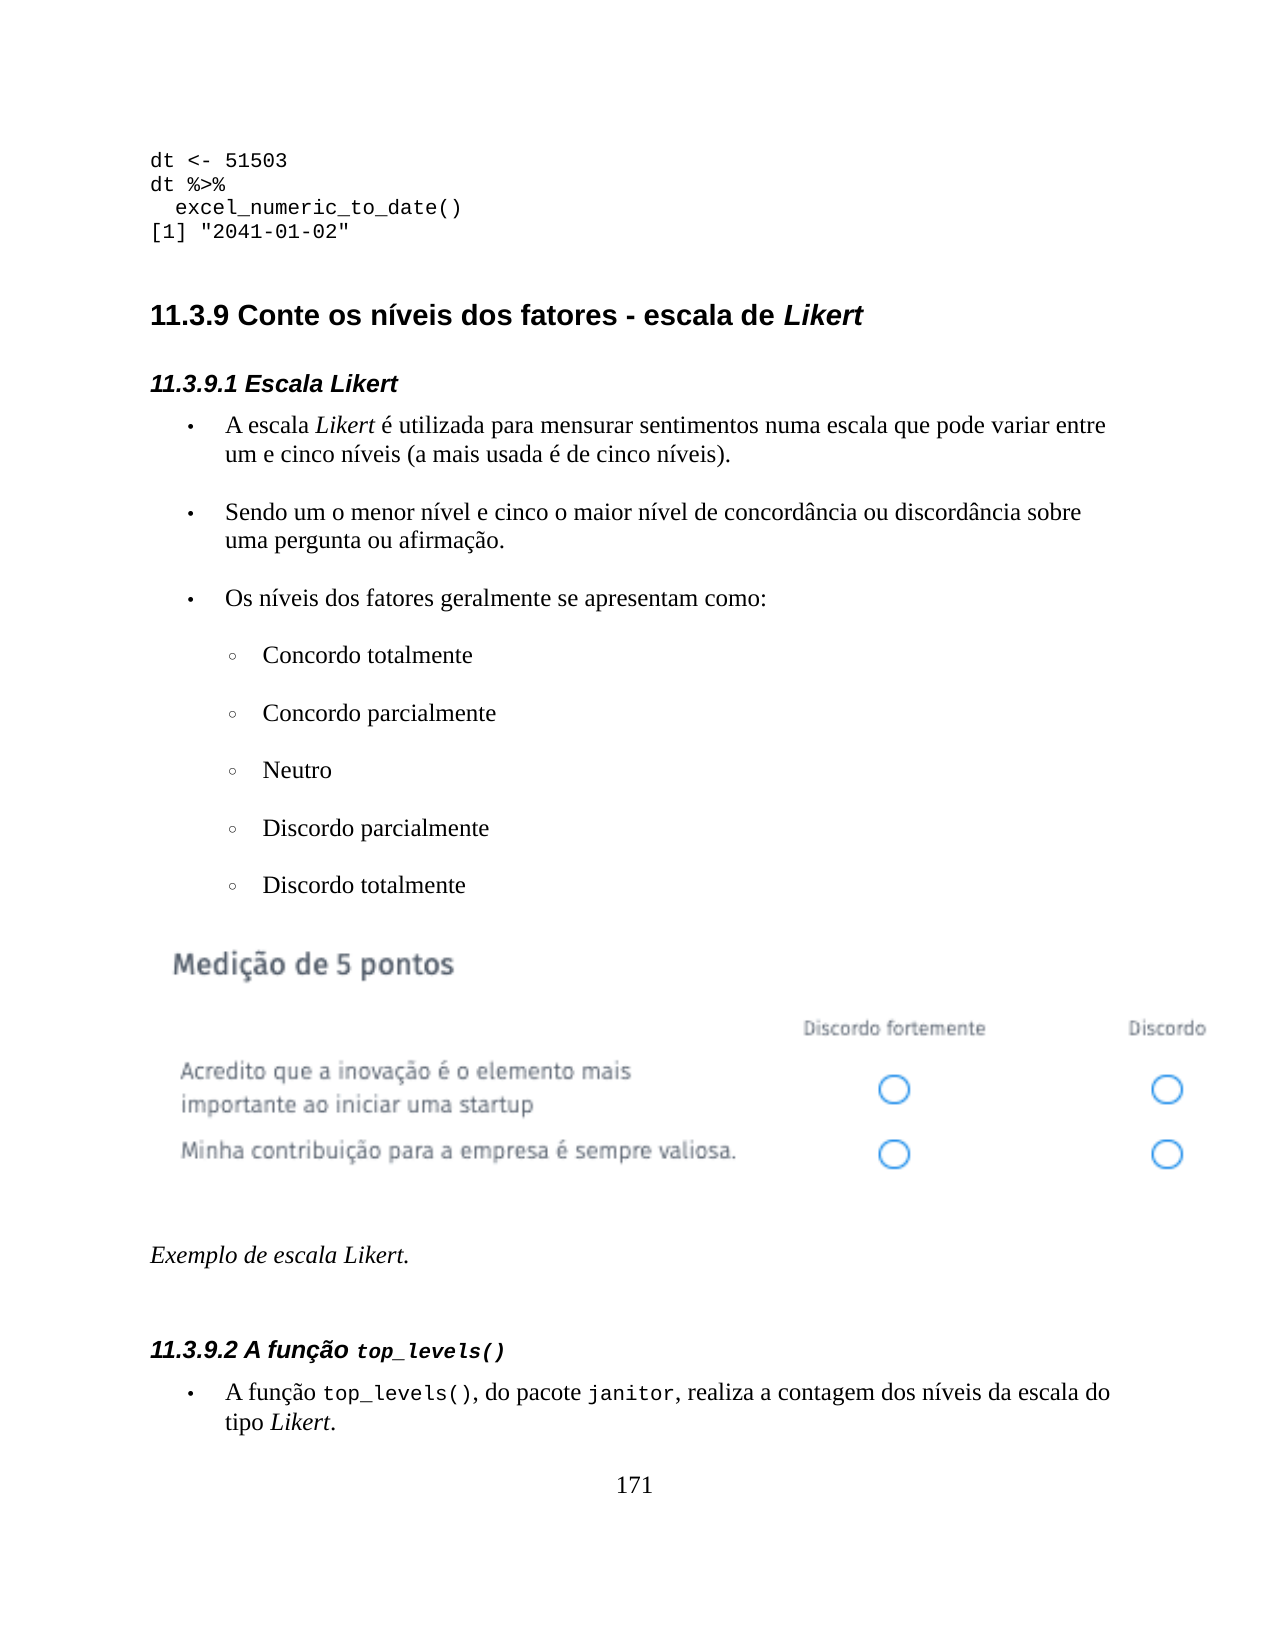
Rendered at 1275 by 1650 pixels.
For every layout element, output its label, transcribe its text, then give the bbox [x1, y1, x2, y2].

list Concordo totalmente [225, 640, 1125, 698]
list Discordo totalmente [225, 870, 1125, 927]
list Discordo parcialmente [225, 813, 1125, 870]
list Concordo parcialmente [225, 698, 1125, 755]
subtitle 11.3.9 Conte os níveis dos fatores - escala de Likert [150, 298, 1125, 332]
list Neutro [225, 755, 1125, 813]
subtitle 11.3.9.2 A função top_levels() [150, 1335, 1125, 1365]
list A escala Likert é utilizada para mensurar sentimentos numa escala que pode variar entre um e cinco níveis (a mais usada é de cinco níveis). [187, 410, 1125, 497]
text [1] "2041-01-02" [150, 221, 1125, 244]
text dt <- 51503 [150, 150, 1125, 174]
text excel_numeric_to_date() [150, 197, 1125, 221]
subtitle 11.3.9.1 Escala Likert [150, 369, 1125, 398]
list Os níveis dos fatores geralmente se apresentam como: [187, 583, 1125, 640]
list Sendo um o menor nível e cinco o maior nível de concordância ou discordância sobre uma pergunta ou afirmação. [187, 497, 1125, 583]
text Exemplo de escala Likert. [150, 1240, 1125, 1269]
picture [150, 927, 1275, 1228]
text dt %>% [150, 174, 1125, 197]
list A função top_levels(), do pacote janitor, realiza a contagem dos níveis da escala do tipo Likert. [187, 1377, 1125, 1436]
